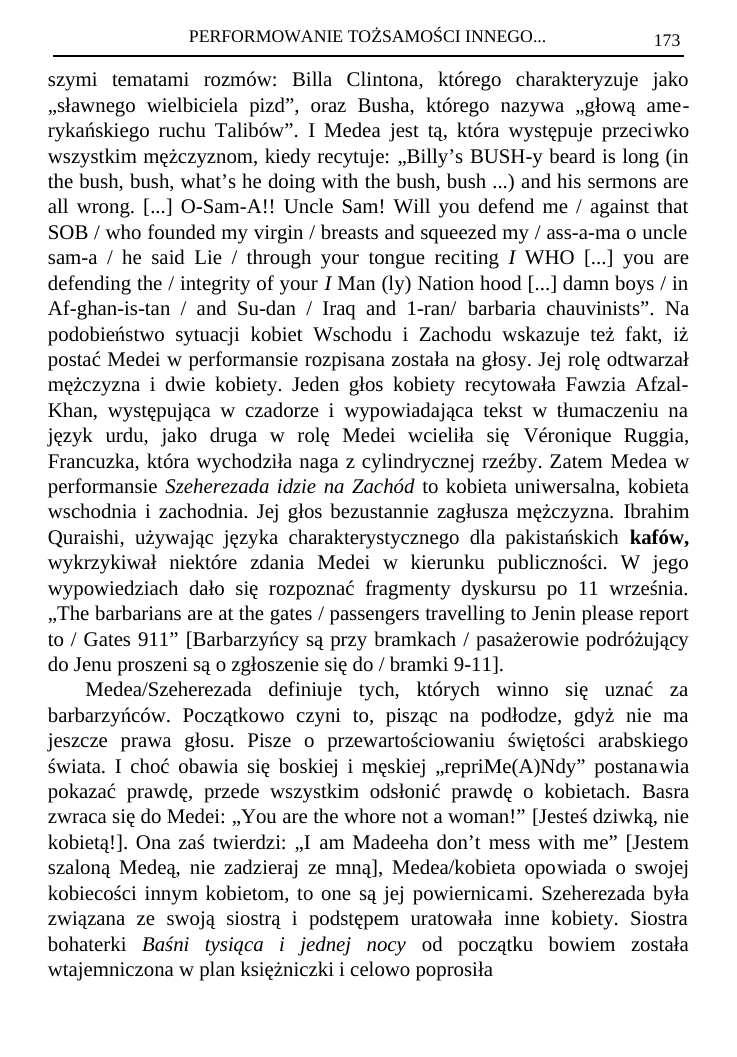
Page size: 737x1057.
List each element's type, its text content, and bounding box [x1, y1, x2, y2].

text PERFORMOWANIE TOŻSAMOŚCI INNEGO... [176, 25, 559, 46]
text Medea/Szeherezada definiuje tych, których winno się uznać za barbarzyńców. Początkowo czyni to, pisząc na podłodze, gdyż nie ma jeszcze prawa głosu. Pisze o przewartościowaniu świętości arabskiego świata. I choć obawia się boskiej i męskiej „repriMe(A)Ndy” postana­wia pokazać prawdę, przede wszystkim odsłonić prawdę o kobietach. Basra zwraca się do Medei: „You are the whore not a woman!” [Jesteś dziwką, nie kobietą!]. Ona zaś twierdzi: „I am Madeeha don’t mess with me” [Jestem szaloną Medeą, nie zadzieraj ze mną], Medea/kobieta opo­wiada o swojej kobiecości innym kobietom, to one są jej powiernica­mi. Szeherezada była związana ze swoją siostrą i podstępem uratowała inne kobiety. Siostra bohaterki Baśni tysiąca i jednej nocy od początku bowiem została wtajemniczona w plan księżniczki i celowo poprosiła [48, 677, 689, 981]
text szymi tematami rozmów: Billa Clintona, którego charakteryzuje jako „sławnego wielbiciela pizd”, oraz Busha, którego nazywa „głową ame­rykańskiego ruchu Talibów”. I Medea jest tą, która występuje przeci­wko wszystkim mężczyznom, kiedy recytuje: „Billy’s BUSH-y beard is long (in the bush, bush, what’s he doing with the bush, bush ...) and his sermons are all wrong. [...] O-Sam-A!! Uncle Sam! Will you defend me / against that SOB / who founded my virgin / breasts and squeezed my / ass-a-ma o uncle sam-a / he said Lie / through your tongue recit­ing I WHO [...] you are defending the / integrity of your I Man (ly) Nation hood [...] damn boys / in Af-ghan-is-tan / and Su-dan / Iraq and 1-ran/ barbaria chauvinists”. Na podobieństwo sytuacji kobiet Wschodu i Zachodu wskazuje też fakt, iż postać Medei w performansie rozpisa­na została na głosy. Jej rolę odtwarzał mężczyzna i dwie kobiety. Jeden głos kobiety recytowała Fawzia Afzal-Khan, występująca w czadorze i wypowiadająca tekst w tłumaczeniu na język urdu, jako druga w rolę Medei wcieliła się Véronique Ruggia, Francuzka, która wychodziła naga z cylindrycznej rzeźby. Zatem Medea w performansie Szeherezada idzie na Zachód to kobieta uniwersalna, kobieta wschodnia i zachodnia. Jej głos bezustannie zagłusza mężczyzna. Ibrahim Quraishi, używając języ­ka charakterystycznego dla pakistańskich kafów, wykrzykiwał niektóre zdania Medei w kierunku publiczności. W jego wypowiedziach dało się rozpoznać fragmenty dyskursu po 11 września. „The barbarians are at the gates / passengers travelling to Jenin please report to / Gates 911” [Barbarzyńcy są przy bramkach / pasażerowie podróżujący do Jenu pro­szeni są o zgłoszenie się do / bramki 9-11]. [48, 67, 689, 676]
text 173 [654, 29, 686, 50]
